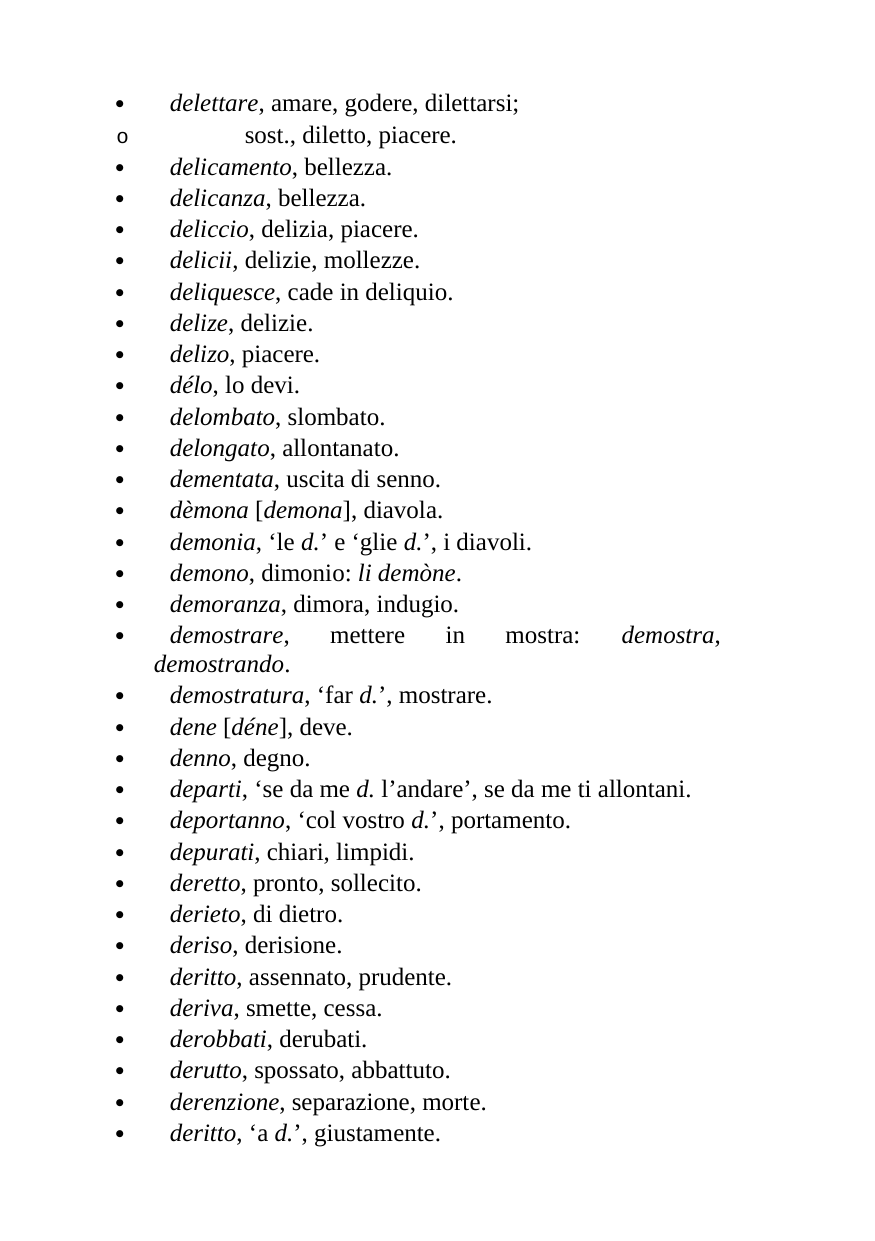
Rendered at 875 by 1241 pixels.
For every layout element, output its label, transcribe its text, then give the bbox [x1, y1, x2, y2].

list delizo, piacere. [116, 339, 721, 368]
list delicii, delizie, mollezze. [116, 246, 721, 274]
list derieto, di dietro. [116, 899, 721, 928]
list delettare, amare, godere, dilettarsi; [116, 88, 721, 117]
list delize, delizie. [116, 308, 721, 337]
list demono, dimonio: li demòne. [116, 558, 721, 587]
list dèmona [demona], diavola. [116, 496, 721, 524]
list derobbati, derubati. [116, 1024, 721, 1053]
list delongato, allontanato. [116, 433, 721, 462]
list deriso, derisione. [116, 931, 721, 959]
list derutto, spossato, abbattuto. [116, 1056, 721, 1084]
list demostratura, ‘far d.’, mostrare. [116, 681, 721, 709]
list deportanno, ‘col vostro d.’, portamento. [116, 806, 721, 834]
list deritto, assennato, prudente. [116, 962, 721, 991]
list derenzione, separazione, morte. [116, 1087, 721, 1116]
list délo, lo devi. [116, 371, 721, 399]
list dementata, uscita di senno. [116, 464, 721, 493]
list delicamento, bellezza. [116, 152, 721, 181]
list denno, degno. [116, 743, 721, 772]
list sost., diletto, piacere. [116, 120, 721, 149]
list delicanza, bellezza. [116, 183, 721, 212]
list depurati, chiari, limpidi. [116, 837, 721, 866]
list dene [déne], deve. [116, 712, 721, 741]
list demonia, ‘le d.’ e ‘glie d.’, i diavoli. [116, 527, 721, 556]
list deliccio, delizia, piacere. [116, 214, 721, 243]
list deritto, ‘a d.’, giustamente. [116, 1118, 721, 1147]
list departi, ‘se da me d. l’andare’, se da me ti allontani. [116, 774, 721, 803]
list deretto, pronto, sollecito. [116, 868, 721, 897]
list delombato, slombato. [116, 402, 721, 431]
list deriva, smette, cessa. [116, 993, 721, 1022]
list demostrare, mettere in mostra: demostra, demostrando. [116, 621, 721, 678]
list deliquesce, cade in deliquio. [116, 277, 721, 306]
list demoranza, dimora, indugio. [116, 589, 721, 618]
